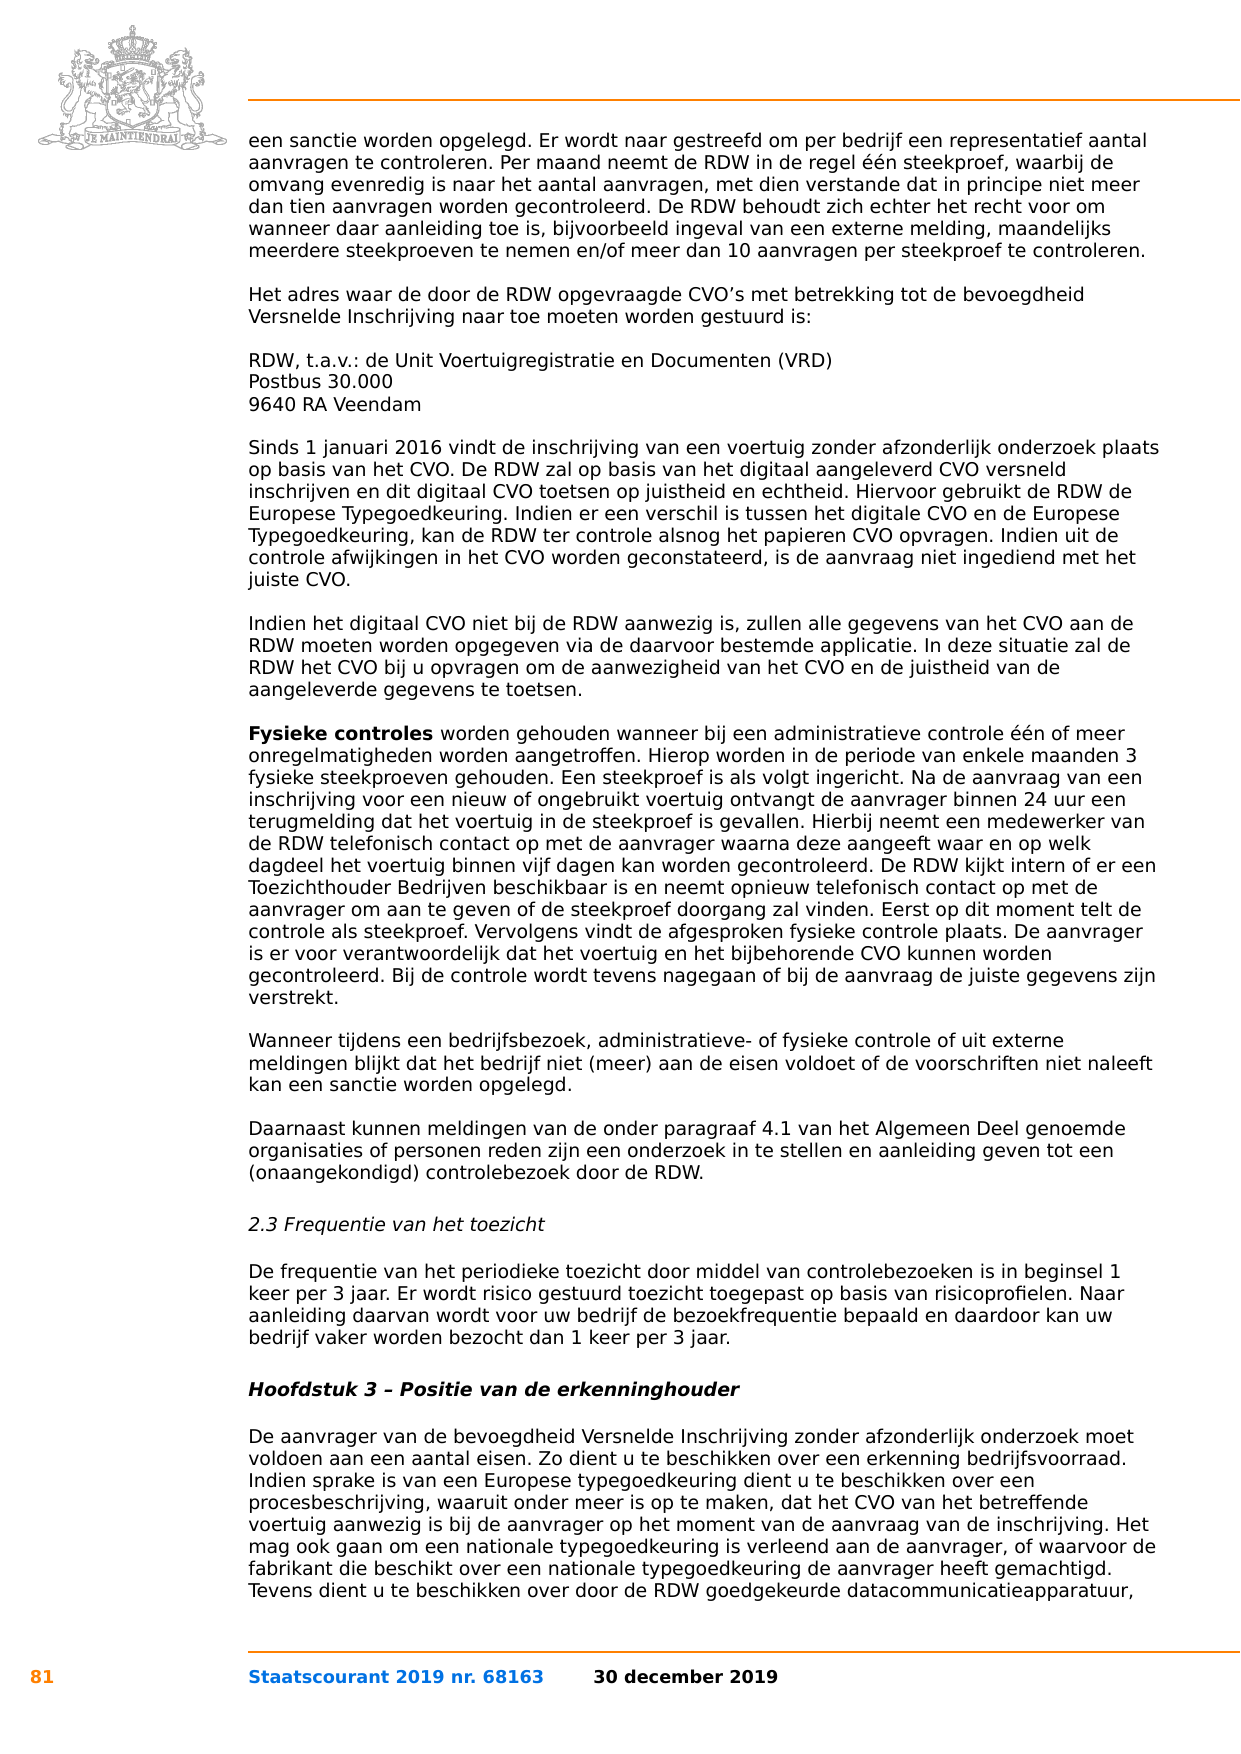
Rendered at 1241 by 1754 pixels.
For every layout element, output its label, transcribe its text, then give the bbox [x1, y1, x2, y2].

text een sanctie worden opgelegd. Er wordt naar gestreefd om per bedrijf een representatief aantal aanvragen te controleren. Per maand neemt de RDW in de regel één steekproef, waarbij de omvang evenredig is naar het aantal aanvragen, met dien verstande dat in principe niet meer dan tien aanvragen worden gecontroleerd. De RDW behoudt zich echter het recht voor om wanneer daar aanleiding toe is, bijvoorbeeld ingeval van een externe melding, maandelijks meerdere steekproeven te nemen en/of meer dan 10 aanvragen per steekproef te controleren. [248, 130, 1163, 262]
subtitle Hoofdstuk 3 – Positie van de erkenninghouder [248, 1379, 1163, 1401]
text Sinds 1 januari 2016 vindt de inschrijving van een voertuig zonder afzonderlijk onderzoek plaats op basis van het CVO. De RDW zal op basis van het digitaal aangeleverd CVO versneld inschrijven en dit digitaal CVO toetsen op juistheid en echtheid. Hiervoor gebruikt de RDW de Europese Typegoedkeuring. Indien er een verschil is tussen het digitale CVO en de Europese Typegoedkeuring, kan de RDW ter controle alsnog het papieren CVO opvragen. Indien uit de controle afwijkingen in het CVO worden geconstateerd, is de aanvraag niet ingediend met het juiste CVO. [248, 437, 1163, 591]
text 9640 RA Veendam [248, 393, 1163, 415]
text Daarnaast kunnen meldingen van de onder paragraaf 4.1 van het Algemeen Deel genoemde organisaties of personen reden zijn een onderzoek in te stellen en aanleiding geven tot een (onaangekondigd) controlebezoek door de RDW. [248, 1118, 1163, 1184]
text Postbus 30.000 [248, 371, 1163, 393]
text RDW, t.a.v.: de Unit Voertuigregistratie en Documenten (VRD) [248, 349, 1163, 371]
picture [38, 25, 227, 150]
text Wanneer tijdens een bedrijfsbezoek, administratieve- of fysieke controle of uit externe meldingen blijkt dat het bedrijf niet (meer) aan de eisen voldoet of de voorschriften niet naleeft kan een sanctie worden opgelegd. [248, 1030, 1163, 1096]
text De frequentie van het periodieke toezicht door middel van controlebezoeken is in beginsel 1 keer per 3 jaar. Er wordt risico gestuurd toezicht toegepast op basis van risicoprofielen. Naar aanleiding daarvan wordt voor uw bedrijf de bezoekfrequentie bepaald en daardoor kan uw bedrijf vaker worden bezocht dan 1 keer per 3 jaar. [248, 1261, 1163, 1349]
text Het adres waar de door de RDW opgevraagde CVO’s met betrekking tot de bevoegdheid Versnelde Inschrijving naar toe moeten worden gestuurd is: [248, 284, 1163, 328]
text De aanvrager van de bevoegdheid Versnelde Inschrijving zonder afzonderlijk onderzoek moet voldoen aan een aantal eisen. Zo dient u te beschikken over een erkenning bedrijfsvoorraad. Indien sprake is van een Europese typegoedkeuring dient u te beschikken over een procesbeschrijving, waaruit onder meer is op te maken, dat het CVO van het betreffende voertuig aanwezig is bij de aanvrager op het moment van de aanvraag van de inschrijving. Het mag ook gaan om een nationale typegoedkeuring is verleend aan de aanvrager, of waarvoor de fabrikant die beschikt over een nationale typegoedkeuring de aanvrager heeft gemachtigd. Tevens dient u te beschikken over door de RDW goedgekeurde datacommunicatieapparatuur, [248, 1426, 1163, 1602]
subtitle 2.3 Frequentie van het toezicht [248, 1214, 1163, 1236]
text Indien het digitaal CVO niet bij de RDW aanwezig is, zullen alle gegevens van het CVO aan de RDW moeten worden opgegeven via de daarvoor bestemde applicatie. In deze situatie zal de RDW het CVO bij u opvragen om de aanwezigheid van het CVO en de juistheid van de aangeleverde gegevens te toetsen. [248, 613, 1163, 701]
text Fysieke controles worden gehouden wanneer bij een administratieve controle één of meer onregelmatigheden worden aangetroffen. Hierop worden in de periode van enkele maanden 3 fysieke steekproeven gehouden. Een steekproef is als volgt ingericht. Na de aanvraag van een inschrijving voor een nieuw of ongebruikt voertuig ontvangt de aanvrager binnen 24 uur een terugmelding dat het voertuig in de steekproef is gevallen. Hierbij neemt een medewerker van de RDW telefonisch contact op met de aanvrager waarna deze aangeeft waar en op welk dagdeel het voertuig binnen vijf dagen kan worden gecontroleerd. De RDW kijkt intern of er een Toezichthouder Bedrijven beschikbaar is en neemt opnieuw telefonisch contact op met de aanvrager om aan te geven of de steekproef doorgang zal vinden. Eerst op dit moment telt de controle als steekproef. Vervolgens vindt de afgesproken fysieke controle plaats. De aanvrager is er voor verantwoordelijk dat het voertuig en het bijbehorende CVO kunnen worden gecontroleerd. Bij de controle wordt tevens nagegaan of bij de aanvraag de juiste gegevens zijn verstrekt. [248, 723, 1163, 1008]
